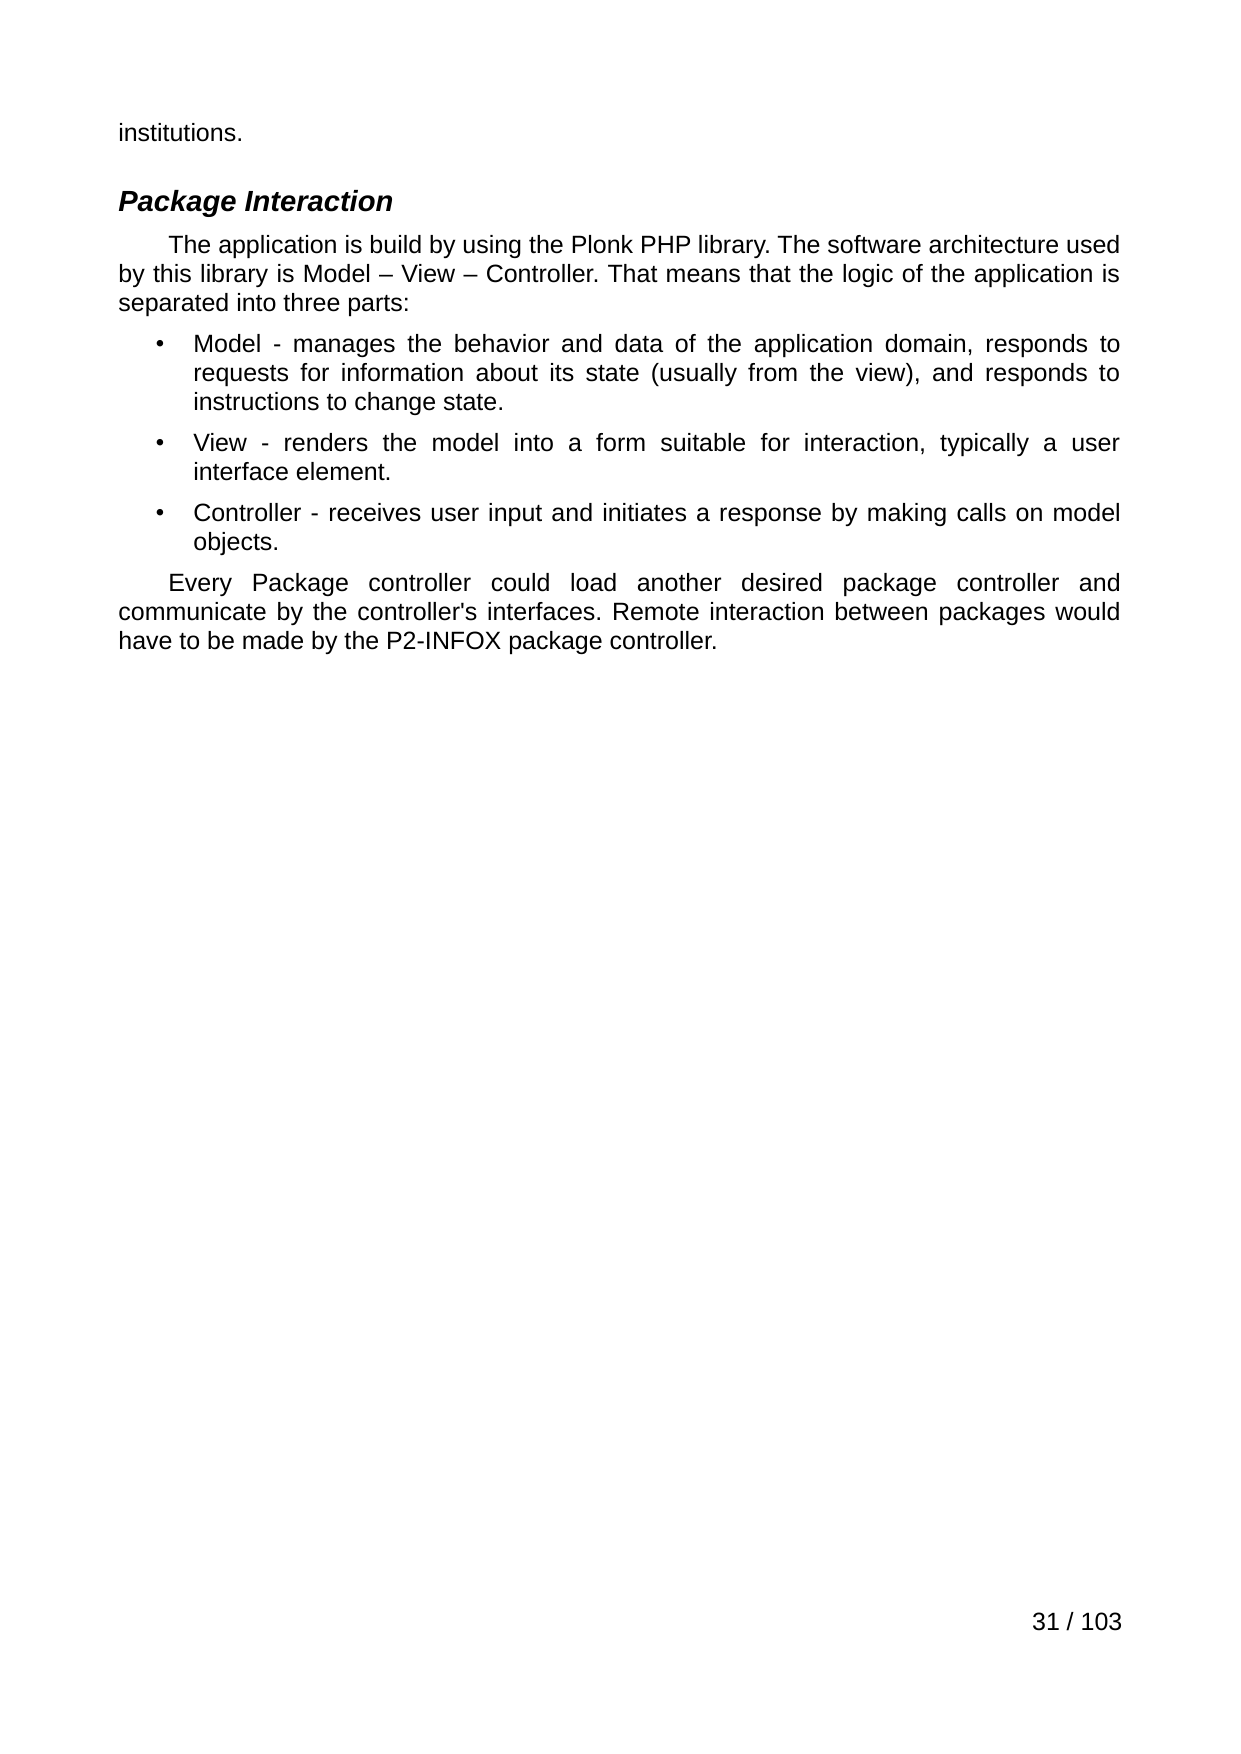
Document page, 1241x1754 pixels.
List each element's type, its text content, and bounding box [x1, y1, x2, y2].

text Every Package controller could load another desired package controller and communicate by the controller's interfaces. Remote interaction between packages would have to be made by the P2-INFOX package controller. [118, 568, 1122, 654]
list Controller - receives user input and initiates a response by making calls on model objects. [156, 498, 1122, 556]
text institutions. [118, 118, 1122, 147]
text The application is build by using the Plonk PHP library. The software architecture used by this library is Model – View – Controller. That means that the logic of the application is separated into three parts: [118, 230, 1122, 317]
list Model - manages the behavior and data of the application domain, responds to requests for information about its state (usually from the view), and responds to instructions to change state. [156, 329, 1122, 416]
list View - renders the model into a form suitable for interaction, typically a user interface element. [156, 428, 1122, 486]
subtitle Package Interaction [118, 184, 1122, 218]
